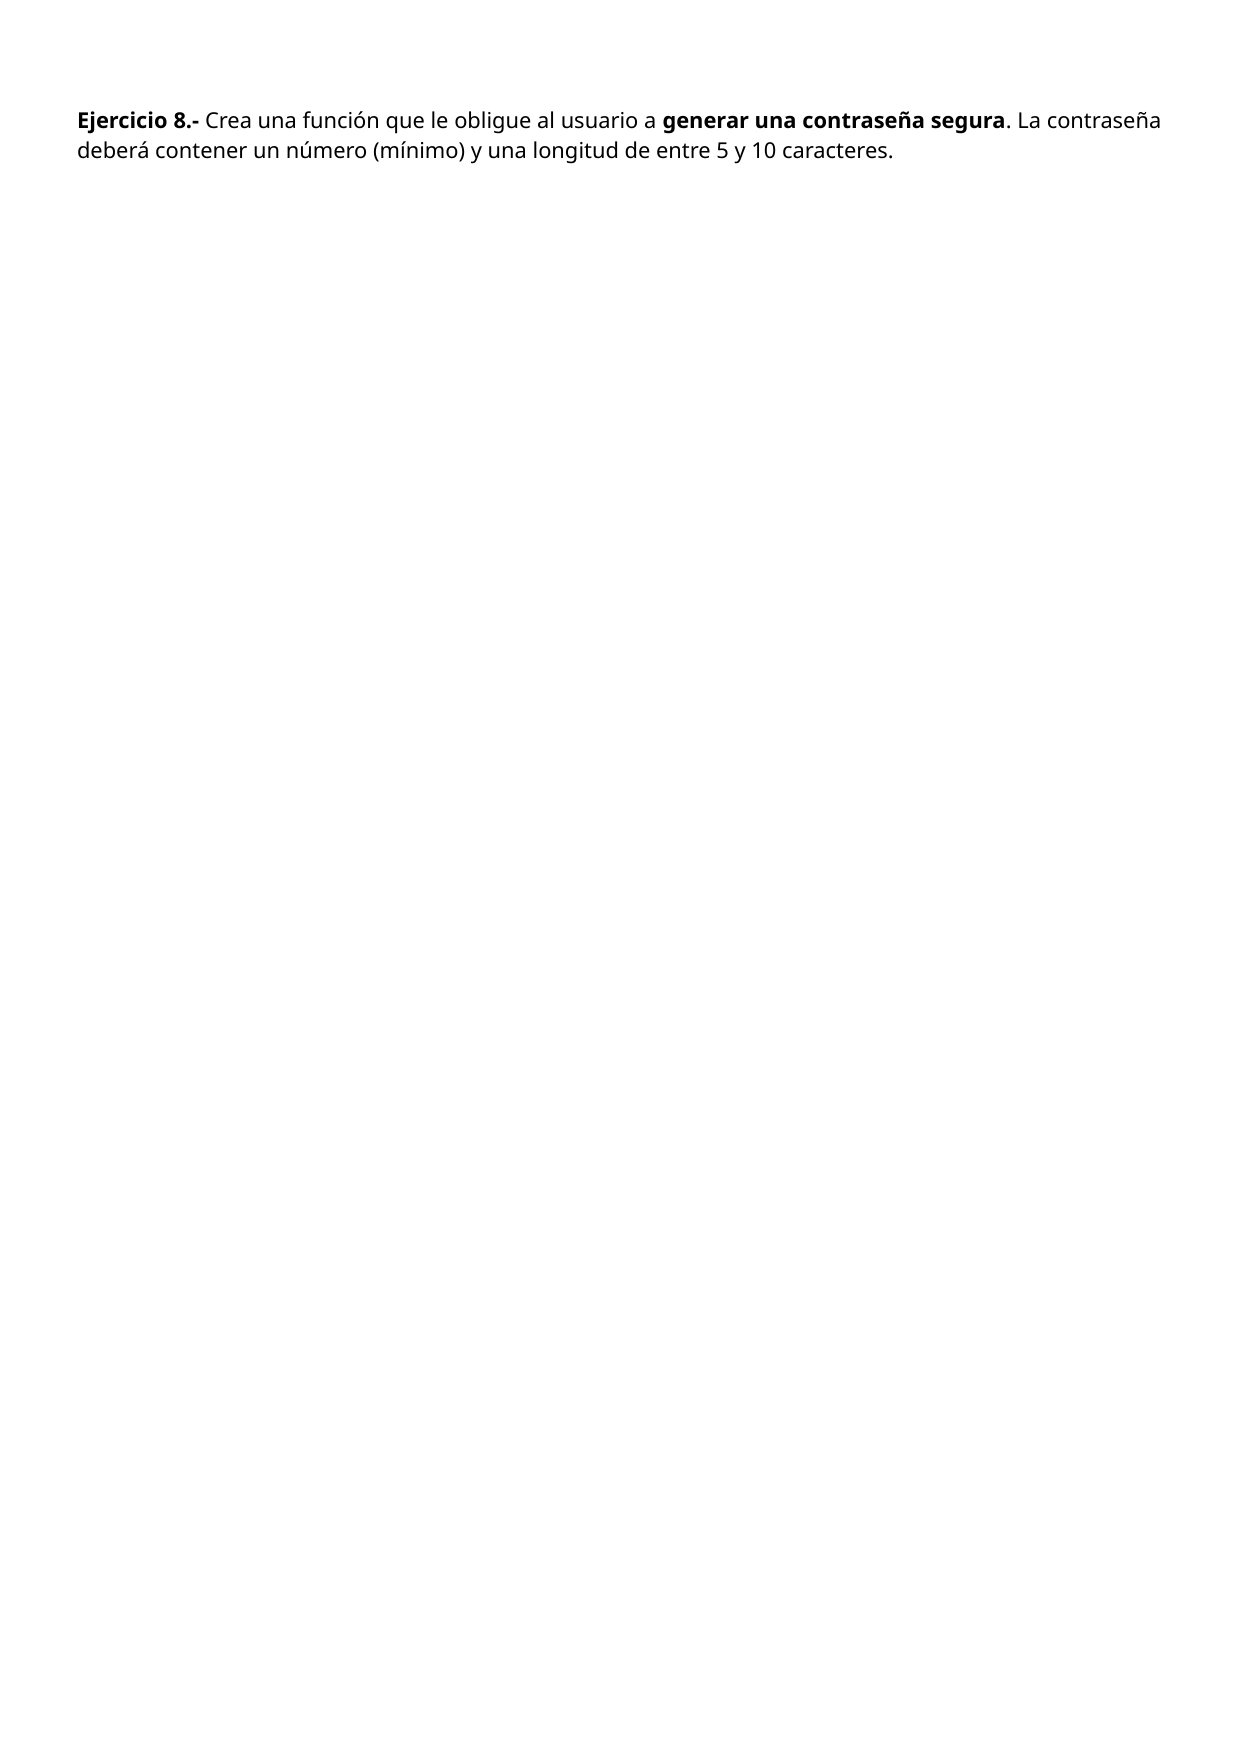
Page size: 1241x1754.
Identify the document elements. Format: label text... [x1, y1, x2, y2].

text Ejercicio 8.- Crea una función que le obligue al usuario a generar una contraseña segura. La contraseña deberá contener un número (mínimo) y una longitud de entre 5 y 10 caracteres. [77, 106, 1163, 165]
